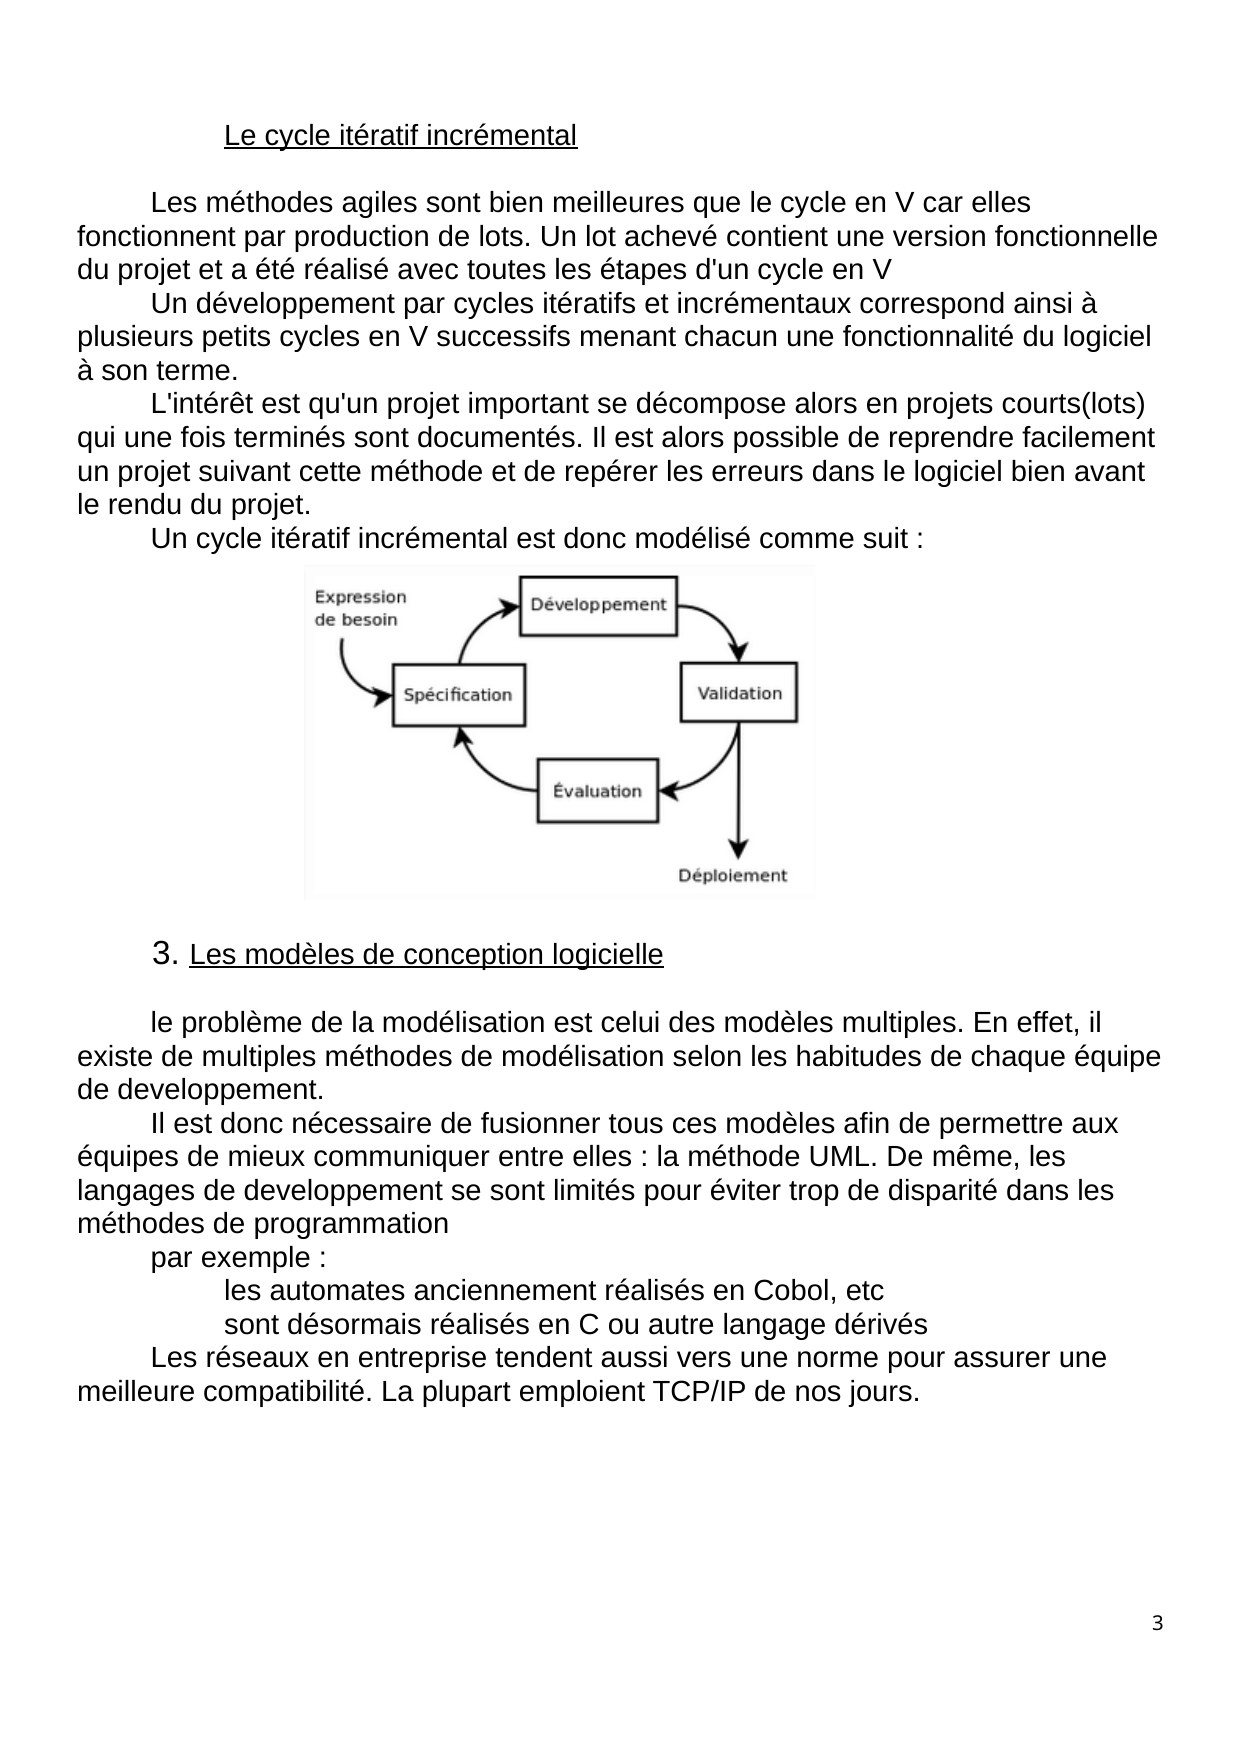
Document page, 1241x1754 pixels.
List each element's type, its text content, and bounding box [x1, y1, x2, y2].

picture [304, 565, 816, 900]
text Les réseaux en entreprise tendent aussi vers une norme pour assurer une meilleure compatibilité. La plupart emploient TCP/IP de nos jours. [77, 1340, 1163, 1407]
text Un cycle itératif incrémental est donc modélisé comme suit : [77, 521, 1163, 554]
text Il est donc nécessaire de fusionner tous ces modèles afin de permettre aux équipes de mieux communiquer entre elles : la méthode UML. De même, les langages de developpement se sont limités pour éviter trop de disparité dans les méthodes de programmation [77, 1106, 1163, 1240]
text par exemple : [77, 1240, 1163, 1273]
text le problème de la modélisation est celui des modèles multiples. En effet, il existe de multiples méthodes de modélisation selon les habitudes de chaque équipe de developpement. [77, 1005, 1163, 1106]
text L'intérêt est qu'un projet important se décompose alors en projets courts(lots) qui une fois terminés sont documentés. Il est alors possible de reprendre facilement un projet suivant cette méthode et de repérer les erreurs dans le logiciel bien avant le rendu du projet. [77, 386, 1163, 521]
text Un développement par cycles itératifs et incrémentaux correspond ainsi à plusieurs petits cycles en V successifs menant chacun une fonctionnalité du logiciel à son terme. [77, 286, 1163, 386]
text les automates anciennement réalisés en Cobol, etc [77, 1273, 1163, 1307]
list Les modèles de conception logicielle [152, 933, 1163, 971]
text Le cycle itératif incrémental [77, 118, 1163, 152]
text Les méthodes agiles sont bien meilleures que le cycle en V car elles fonctionnent par production de lots. Un lot achevé contient une version fonctionnelle du projet et a été réalisé avec toutes les étapes d'un cycle en V [77, 185, 1163, 286]
text sont désormais réalisés en C ou autre langage dérivés [77, 1307, 1163, 1340]
